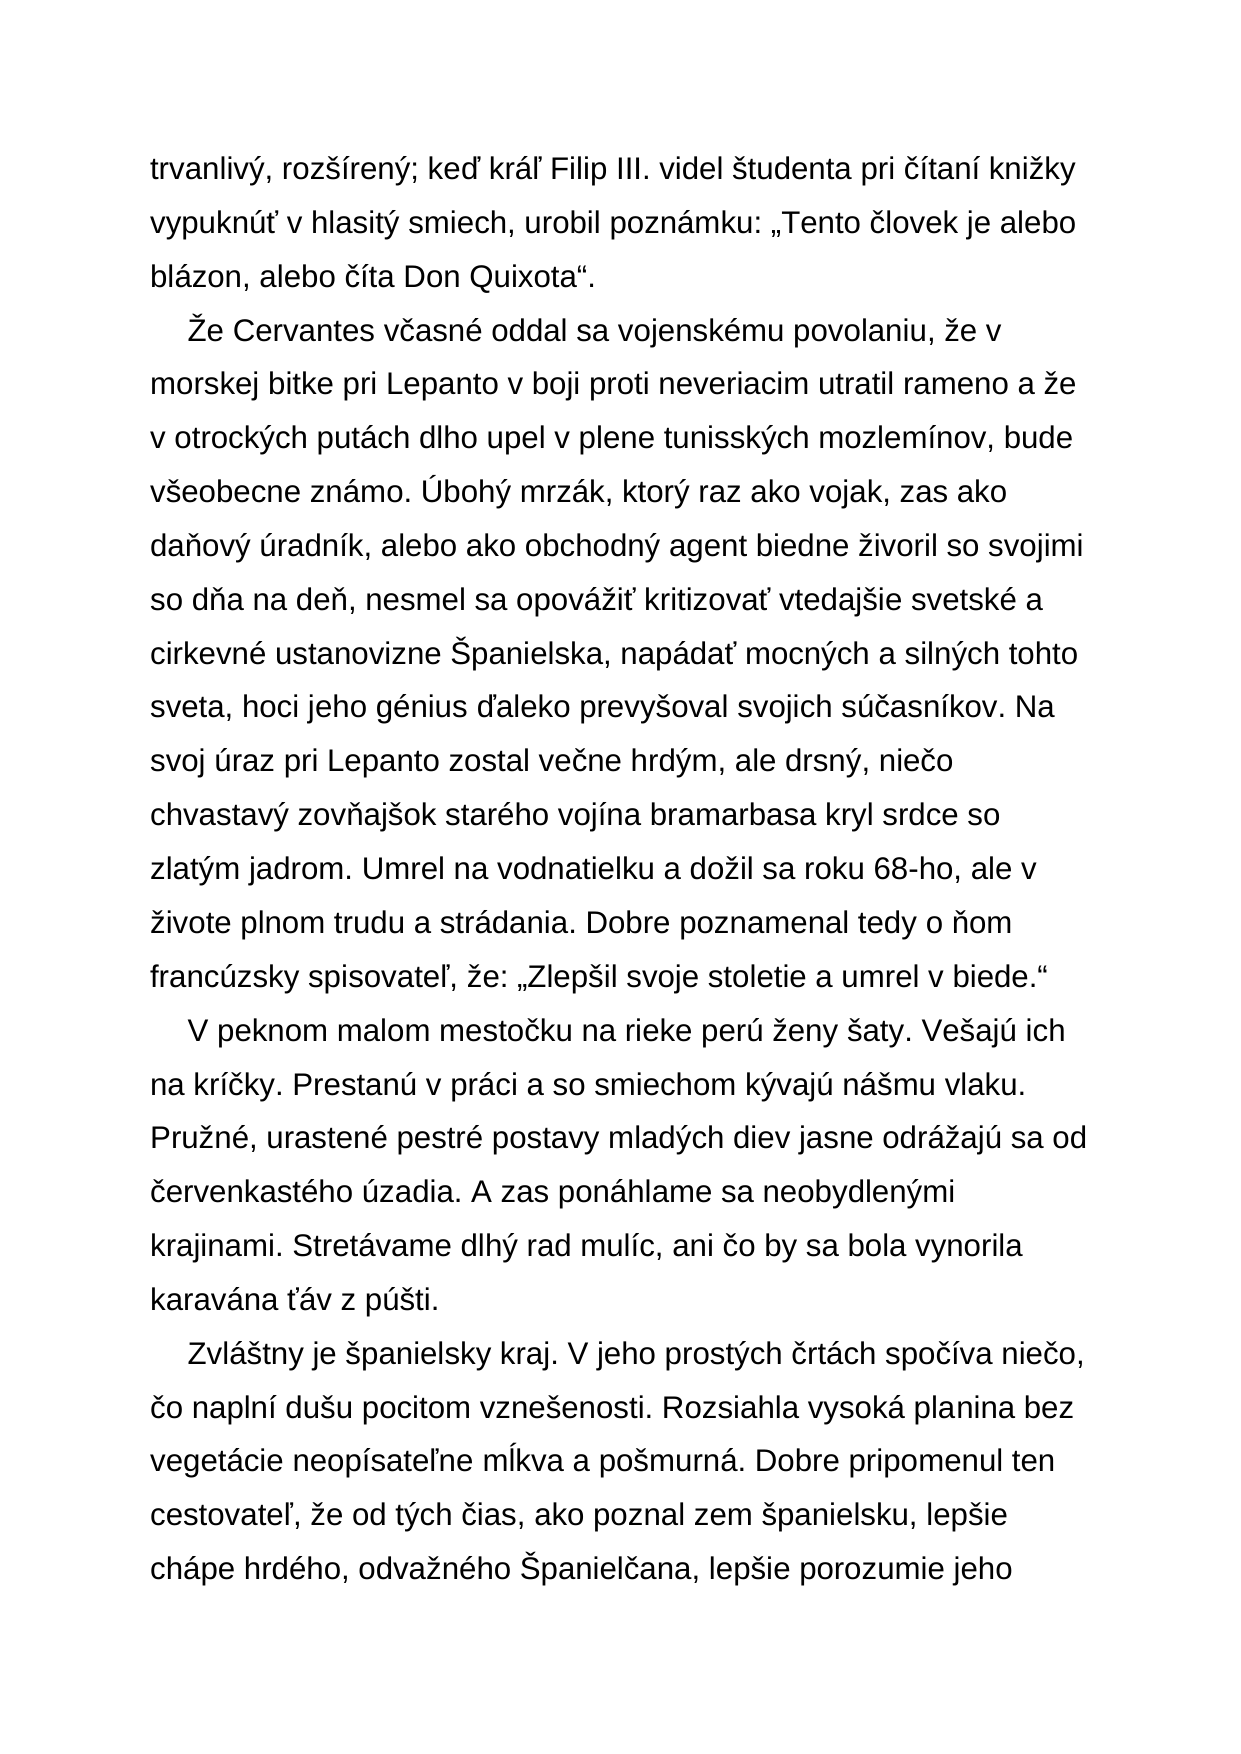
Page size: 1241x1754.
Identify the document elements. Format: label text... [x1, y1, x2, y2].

text V peknom malom mestočku na rieke perú ženy šaty. Vešajú ich na kríčky. Prestanú v práci a so smiechom kývajú nášmu vlaku. Pružné, urastené pestré postavy mladých diev jasne odrážajú sa od červenkastého úzadia. A zas ponáhlame sa neobydlenými krajinami. Stretávame dlhý rad mulíc, ani čo by sa bola vynorila karavána ťáv z púšti. [150, 1012, 1091, 1317]
text trvanlivý, rozšírený; keď kráľ Filip III. videl študenta pri čítaní knižky vypuknúť v hlasitý smiech, urobil poznámku: „Tento človek je alebo blázon, alebo číta Don Quixota“. [150, 150, 1091, 294]
text Že Cervantes včasné oddal sa vojenskému povolaniu, že v morskej bitke pri Lepanto v boji proti neveriacim utratil rameno a že v otrockých putách dlho upel v plene tunisských mozlemínov, bude všeobecne známo. Úbohý mrzák, ktorý raz ako vojak, zas ako daňový úradník, alebo ako obchodný agent biedne živoril so svojimi so dňa na deň, nesmel sa opovážiť kritizovať vtedajšie svetské a cirkevné ustanovizne Španielska, napádať mocných a silných tohto sveta, hoci jeho génius ďaleko prevyšoval svojich súčasníkov. Na svoj úraz pri Lepanto zostal večne hrdým, ale drsný, niečo chvastavý zovňajšok starého vojína bramarbasa kryl srdce so zlatým jadrom. Umrel na vodnatielku a dožil sa roku 68-ho, ale v živote plnom trudu a strádania. Dobre poznamenal tedy o ňom francúzsky spi­sovateľ, že: „Zlepšil svoje stoletie a umrel v biede.“ [150, 312, 1091, 994]
text Zvláštny je španielsky kraj. V jeho prostých črtách spočíva niečo, čo naplní dušu pocitom vznešenosti. Rozsiahla vysoká pla­nina bez vegetácie neopísateľne mĺkva a pošmurná. Dobre pripo­menul ten cestovateľ, že od tých čias, ako poznal zem španielsku, lepšie chápe hrdého, odvažného Španielčana, lepšie porozumie jeho [150, 1335, 1091, 1586]
